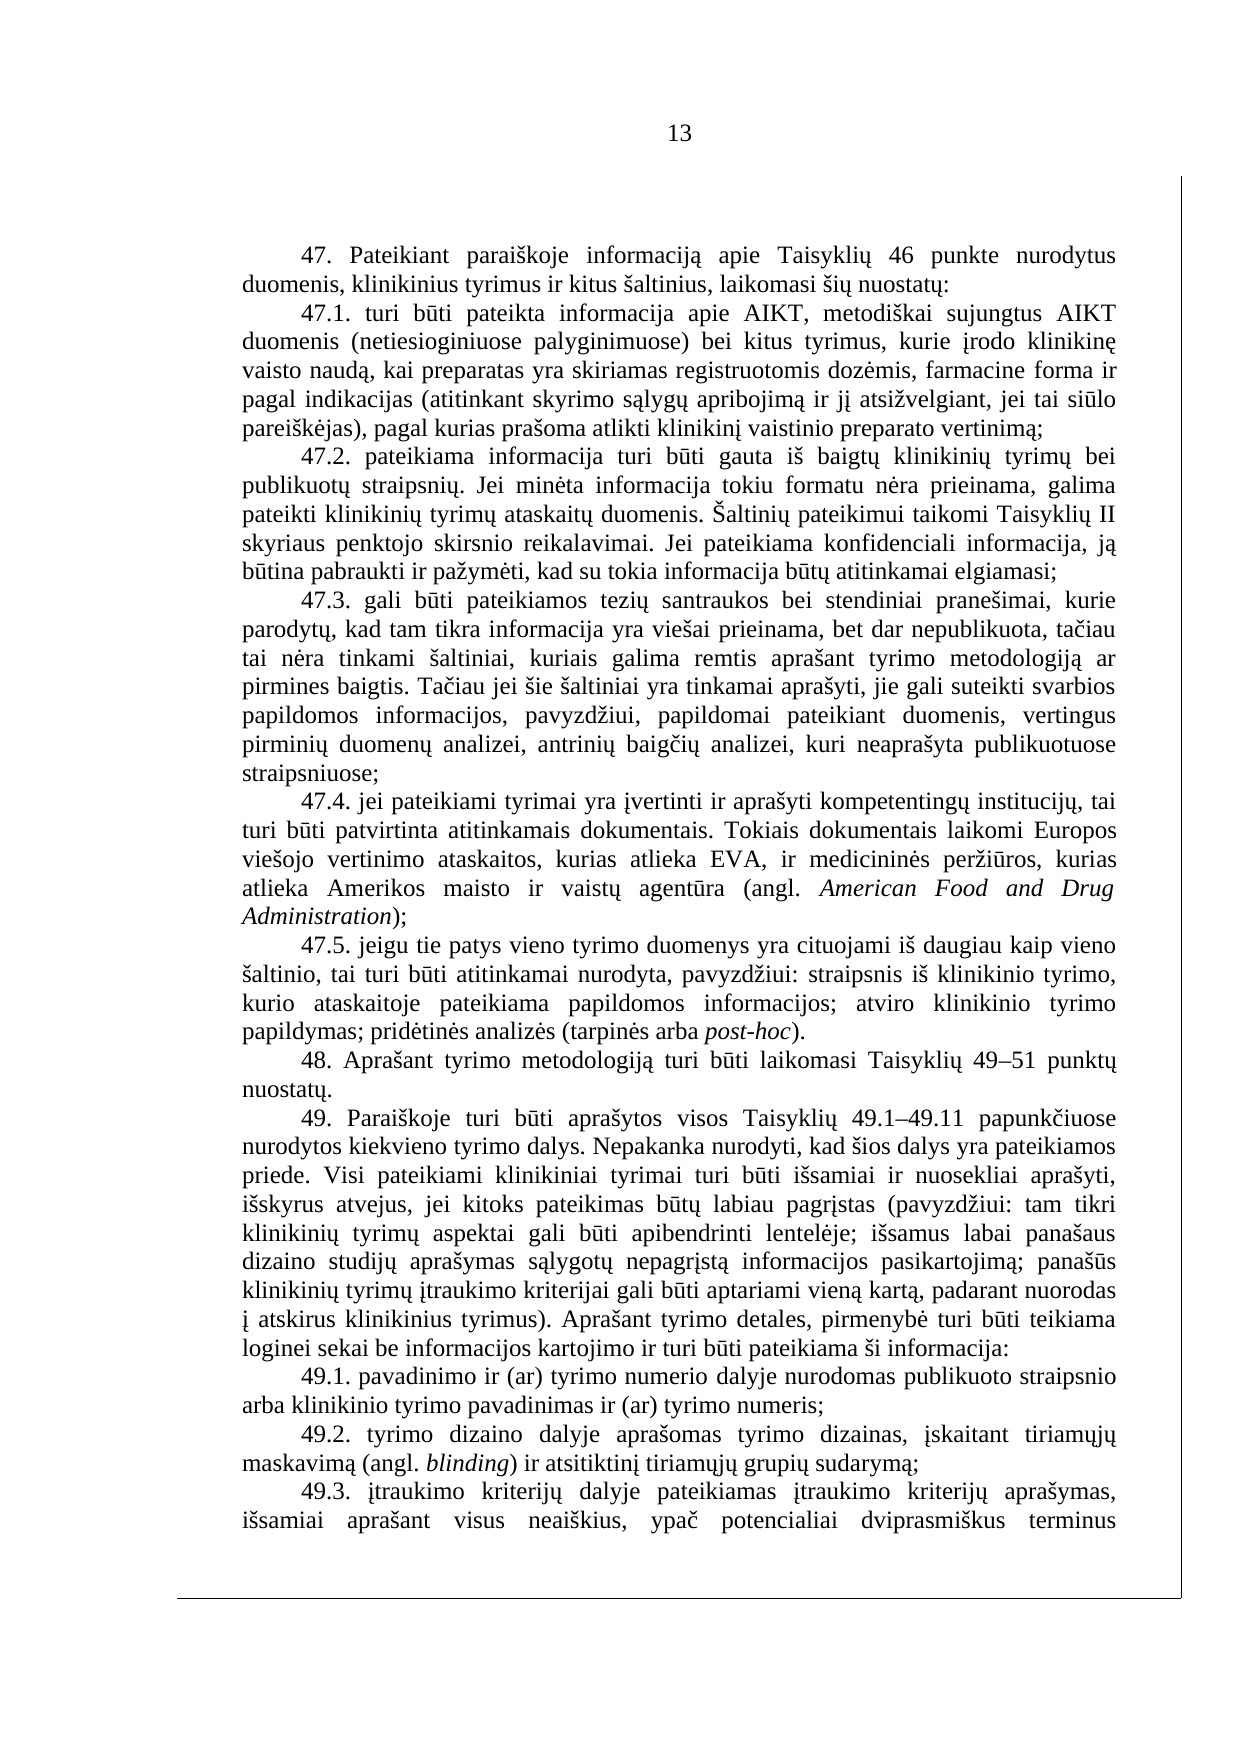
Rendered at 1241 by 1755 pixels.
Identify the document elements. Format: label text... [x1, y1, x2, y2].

text 49. Paraiškoje turi būti aprašytos visos Taisyklių 49.1–49.11 papunkčiuose nurodytos kiekvieno tyrimo dalys. Nepakanka nurodyti, kad šios dalys yra pateikiamos priede. Visi pateikiami klinikiniai tyrimai turi būti išsamiai ir nuosekliai aprašyti, išskyrus atvejus, jei kitoks pateikimas būtų labiau pagrįstas (pavyzdžiui: tam tikri klinikinių tyrimų aspektai gali būti apibendrinti lentelėje; išsamus labai panašaus dizaino studijų aprašymas sąlygotų nepagrįstą informacijos pasikartojimą; panašūs klinikinių tyrimų įtraukimo kriterijai gali būti aptariami vieną kartą, padarant nuorodas į atskirus klinikinius tyrimus). Aprašant tyrimo detales, pirmenybė turi būti teikiama loginei sekai be informacijos kartojimo ir turi būti pateikiama ši informacija: [177, 1103, 1181, 1361]
text 49.1. pavadinimo ir (ar) tyrimo numerio dalyje nurodomas publikuoto straipsnio arba klinikinio tyrimo pavadinimas ir (ar) tyrimo numeris; [177, 1361, 1181, 1419]
text 49.3. įtraukimo kriterijų dalyje pateikiamas įtraukimo kriterijų aprašymas, išsamiai aprašant visus neaiškius, ypač potencialiai dviprasmiškus terminus [177, 1476, 1181, 1598]
text 48. Aprašant tyrimo metodologiją turi būti laikomasi Taisyklių 49–51 punktų nuostatų. [177, 1045, 1181, 1103]
text 47. Pateikiant paraiškoje informaciją apie Taisyklių 46 punkte nurodytus duomenis, klinikinius tyrimus ir kitus šaltinius, laikomasi šių nuostatų: [177, 176, 1181, 298]
text 47.1. turi būti pateikta informacija apie AIKT, metodiškai sujungtus AIKT duomenis (netiesioginiuose palyginimuose) bei kitus tyrimus, kurie įrodo klinikinę vaisto naudą, kai preparatas yra skiriamas registruotomis dozėmis, farmacine forma ir pagal indikacijas (atitinkant skyrimo sąlygų apribojimą ir jį atsižvelgiant, jei tai siūlo pareiškėjas), pagal kurias prašoma atlikti klinikinį vaistinio preparato vertinimą; [177, 298, 1181, 441]
text 47.3. gali būti pateikiamos tezių santraukos bei stendiniai pranešimai, kurie parodytų, kad tam tikra informacija yra viešai prieinama, bet dar nepublikuota, tačiau tai nėra tinkami šaltiniai, kuriais galima remtis aprašant tyrimo metodologiją ar pirmines baigtis. Tačiau jei šie šaltiniai yra tinkamai aprašyti, jie gali suteikti svarbios papildomos informacijos, pavyzdžiui, papildomai pateikiant duomenis, vertingus pirminių duomenų analizei, antrinių baigčių analizei, kuri neaprašyta publikuotuose straipsniuose; [177, 585, 1181, 786]
text 47.4. jei pateikiami tyrimai yra įvertinti ir aprašyti kompetentingų institucijų, tai turi būti patvirtinta atitinkamais dokumentais. Tokiais dokumentais laikomi Europos viešojo vertinimo ataskaitos, kurias atlieka EVA, ir medicininės peržiūros, kurias atlieka Amerikos maisto ir vaistų agentūra (angl. American Food and Drug Administration); [177, 786, 1181, 930]
text 49.2. tyrimo dizaino dalyje aprašomas tyrimo dizainas, įskaitant tiriamųjų maskavimą (angl. blinding) ir atsitiktinį tiriamųjų grupių sudarymą; [177, 1419, 1181, 1476]
text 47.5. jeigu tie patys vieno tyrimo duomenys yra cituojami iš daugiau kaip vieno šaltinio, tai turi būti atitinkamai nurodyta, pavyzdžiui: straipsnis iš klinikinio tyrimo, kurio ataskaitoje pateikiama papildomos informacijos; atviro klinikinio tyrimo papildymas; pridėtinės analizės (tarpinės arba post-hoc). [177, 930, 1181, 1045]
text 47.2. pateikiama informacija turi būti gauta iš baigtų klinikinių tyrimų bei publikuotų straipsnių. Jei minėta informacija tokiu formatu nėra prieinama, galima pateikti klinikinių tyrimų ataskaitų duomenis. Šaltinių pateikimui taikomi Taisyklių II skyriaus penktojo skirsnio reikalavimai. Jei pateikiama konfidenciali informacija, ją būtina pabraukti ir pažymėti, kad su tokia informacija būtų atitinkamai elgiamasi; [177, 441, 1181, 585]
